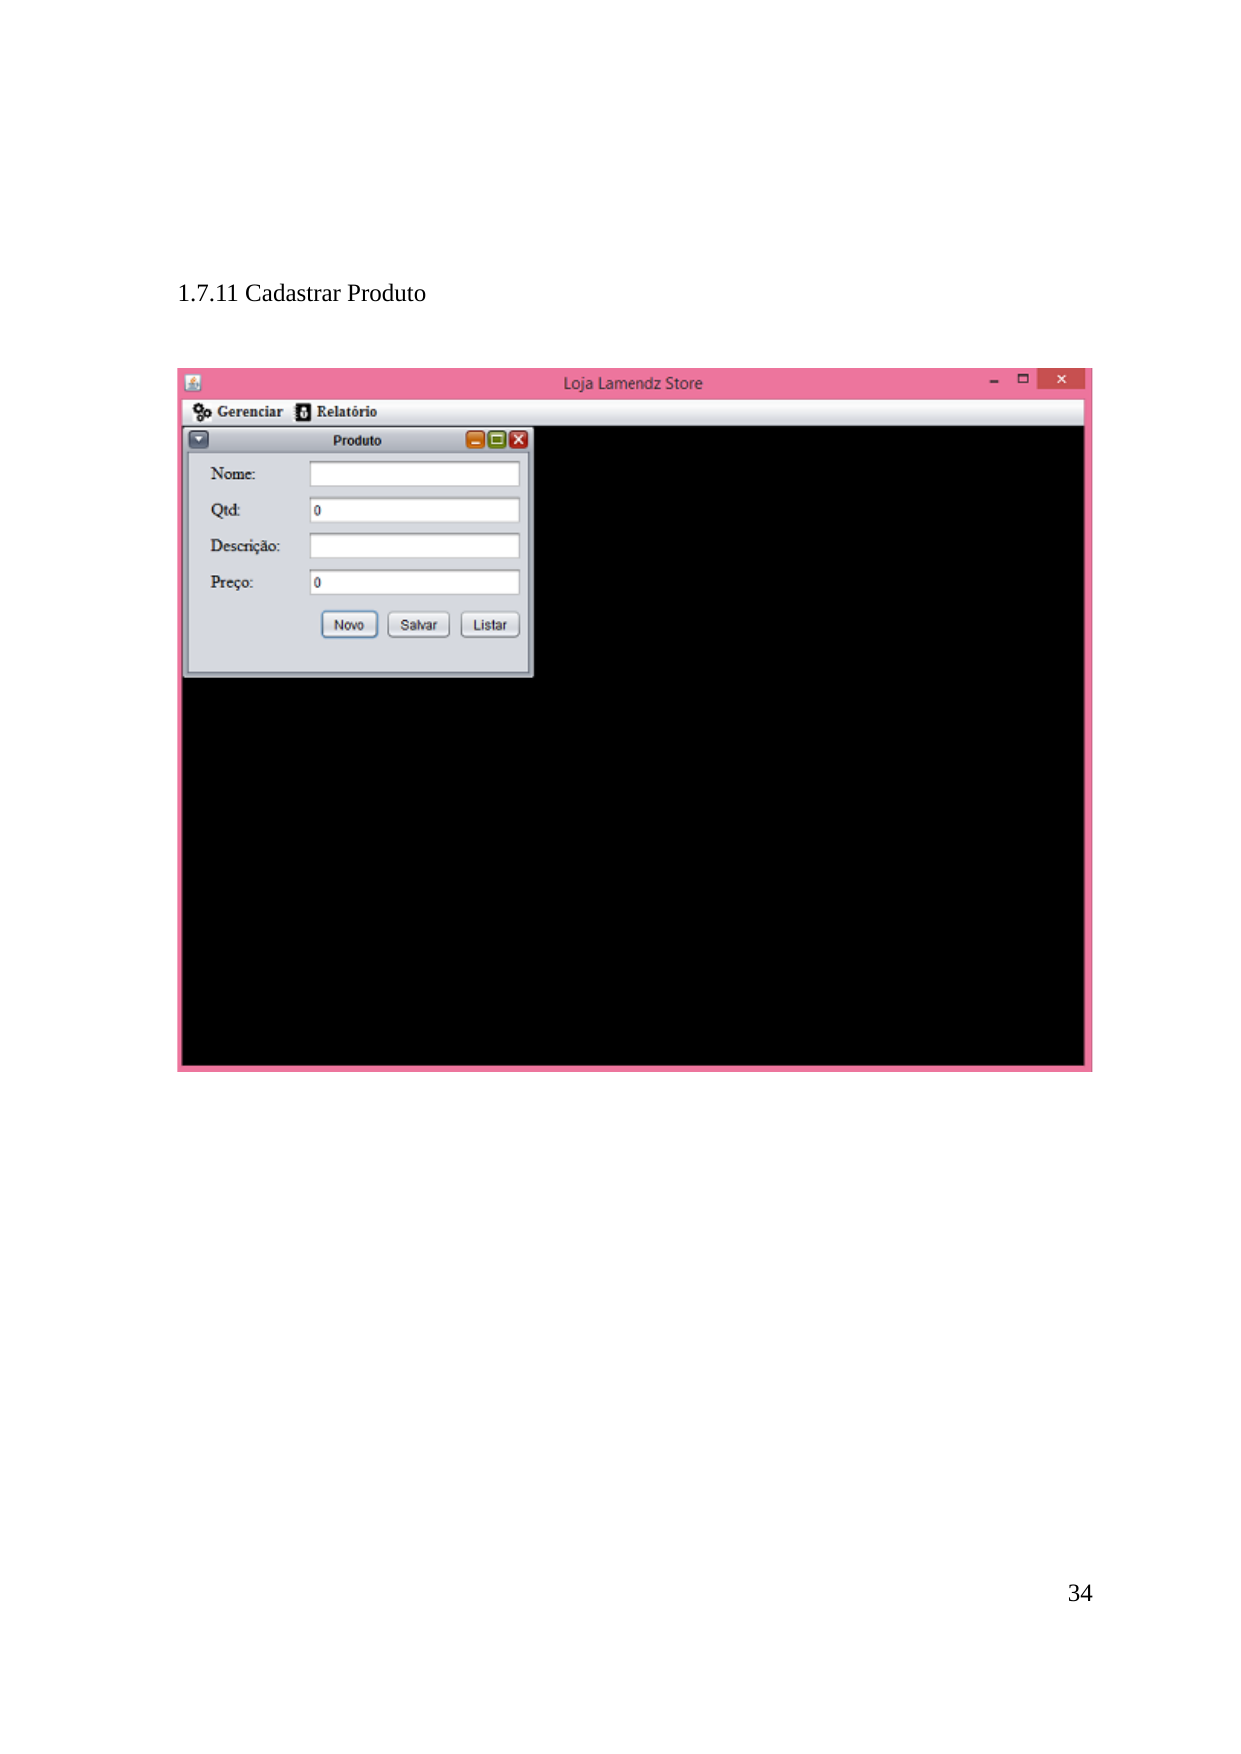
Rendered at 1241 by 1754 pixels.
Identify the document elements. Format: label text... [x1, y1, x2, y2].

subtitle 1.7.11 Cadastrar Produto [177, 278, 1093, 307]
picture [177, 368, 1093, 1072]
